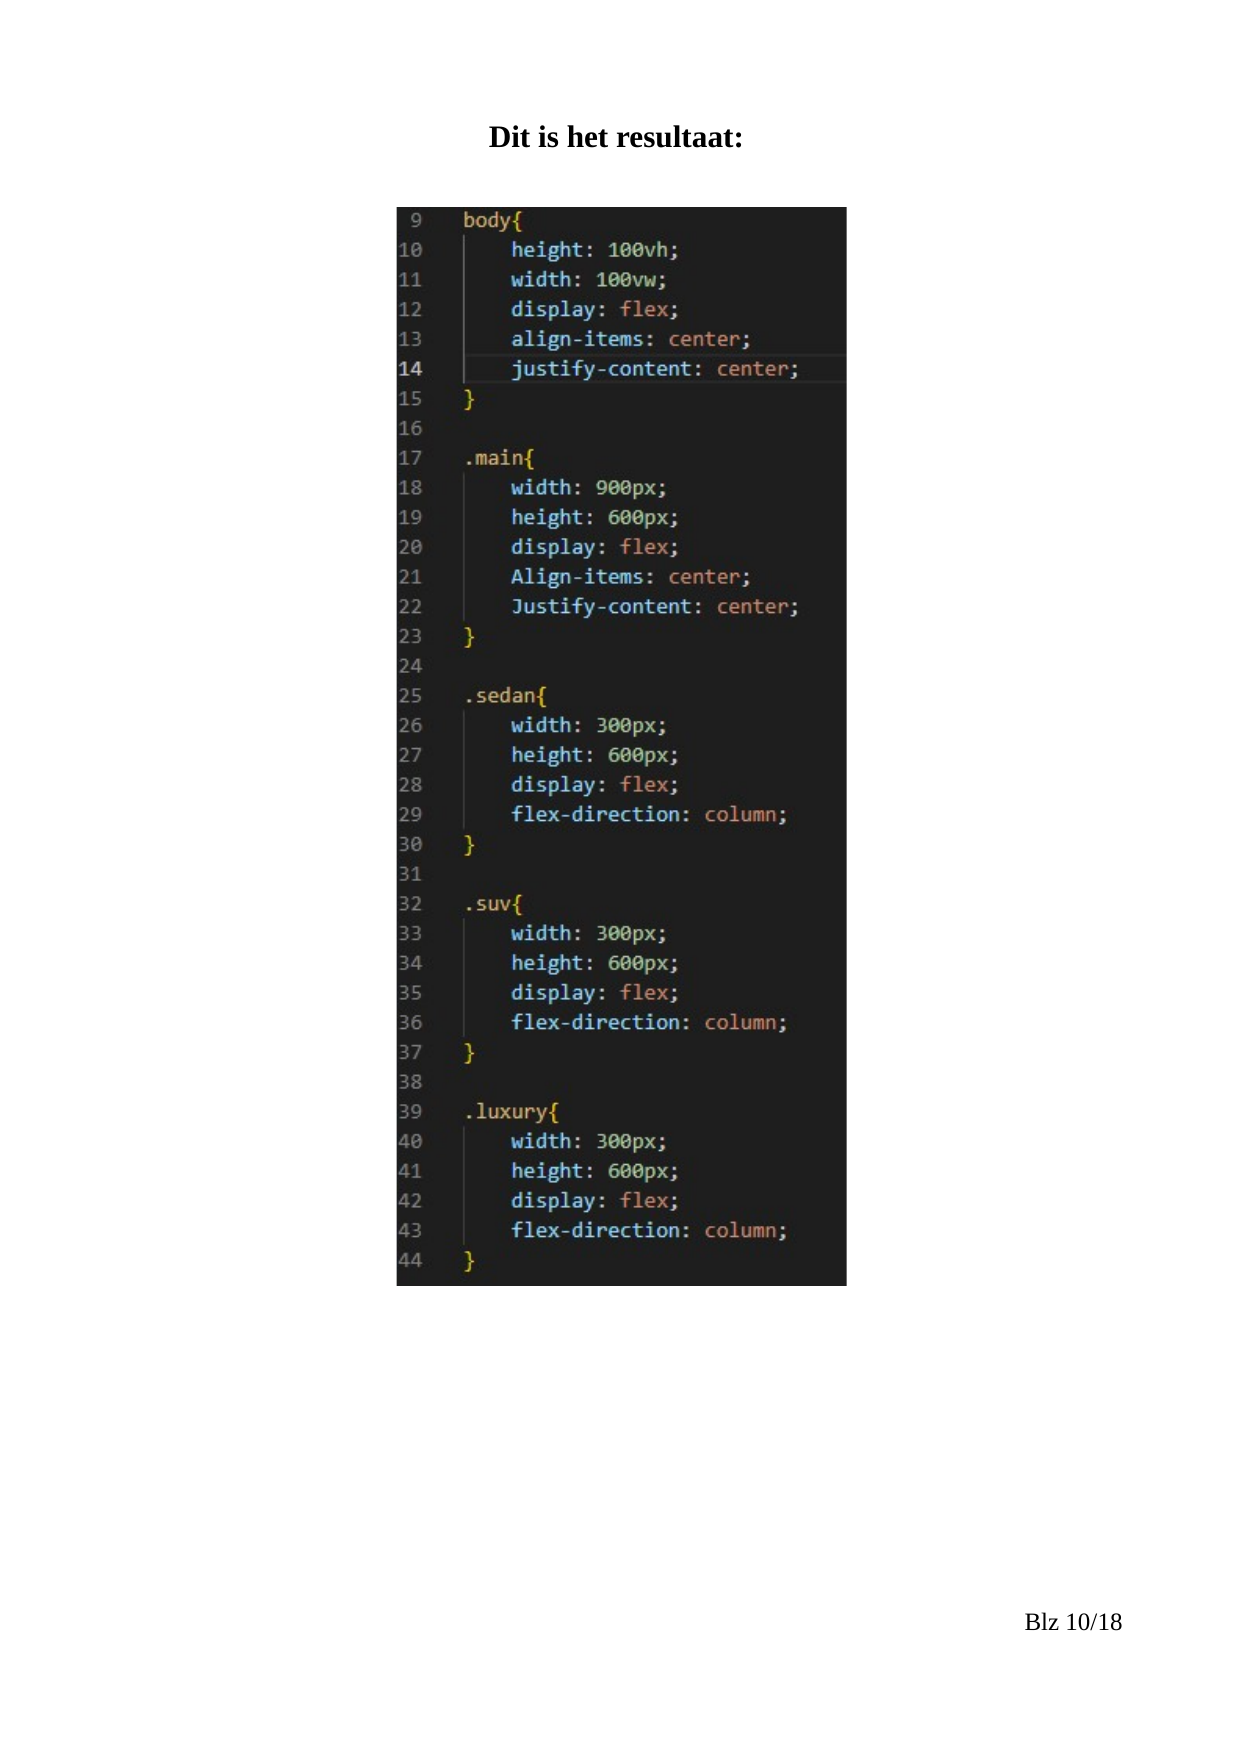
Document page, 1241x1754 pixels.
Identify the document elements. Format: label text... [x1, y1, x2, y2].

text Dit is het resultaat: [118, 118, 1122, 154]
picture [396, 207, 847, 1286]
